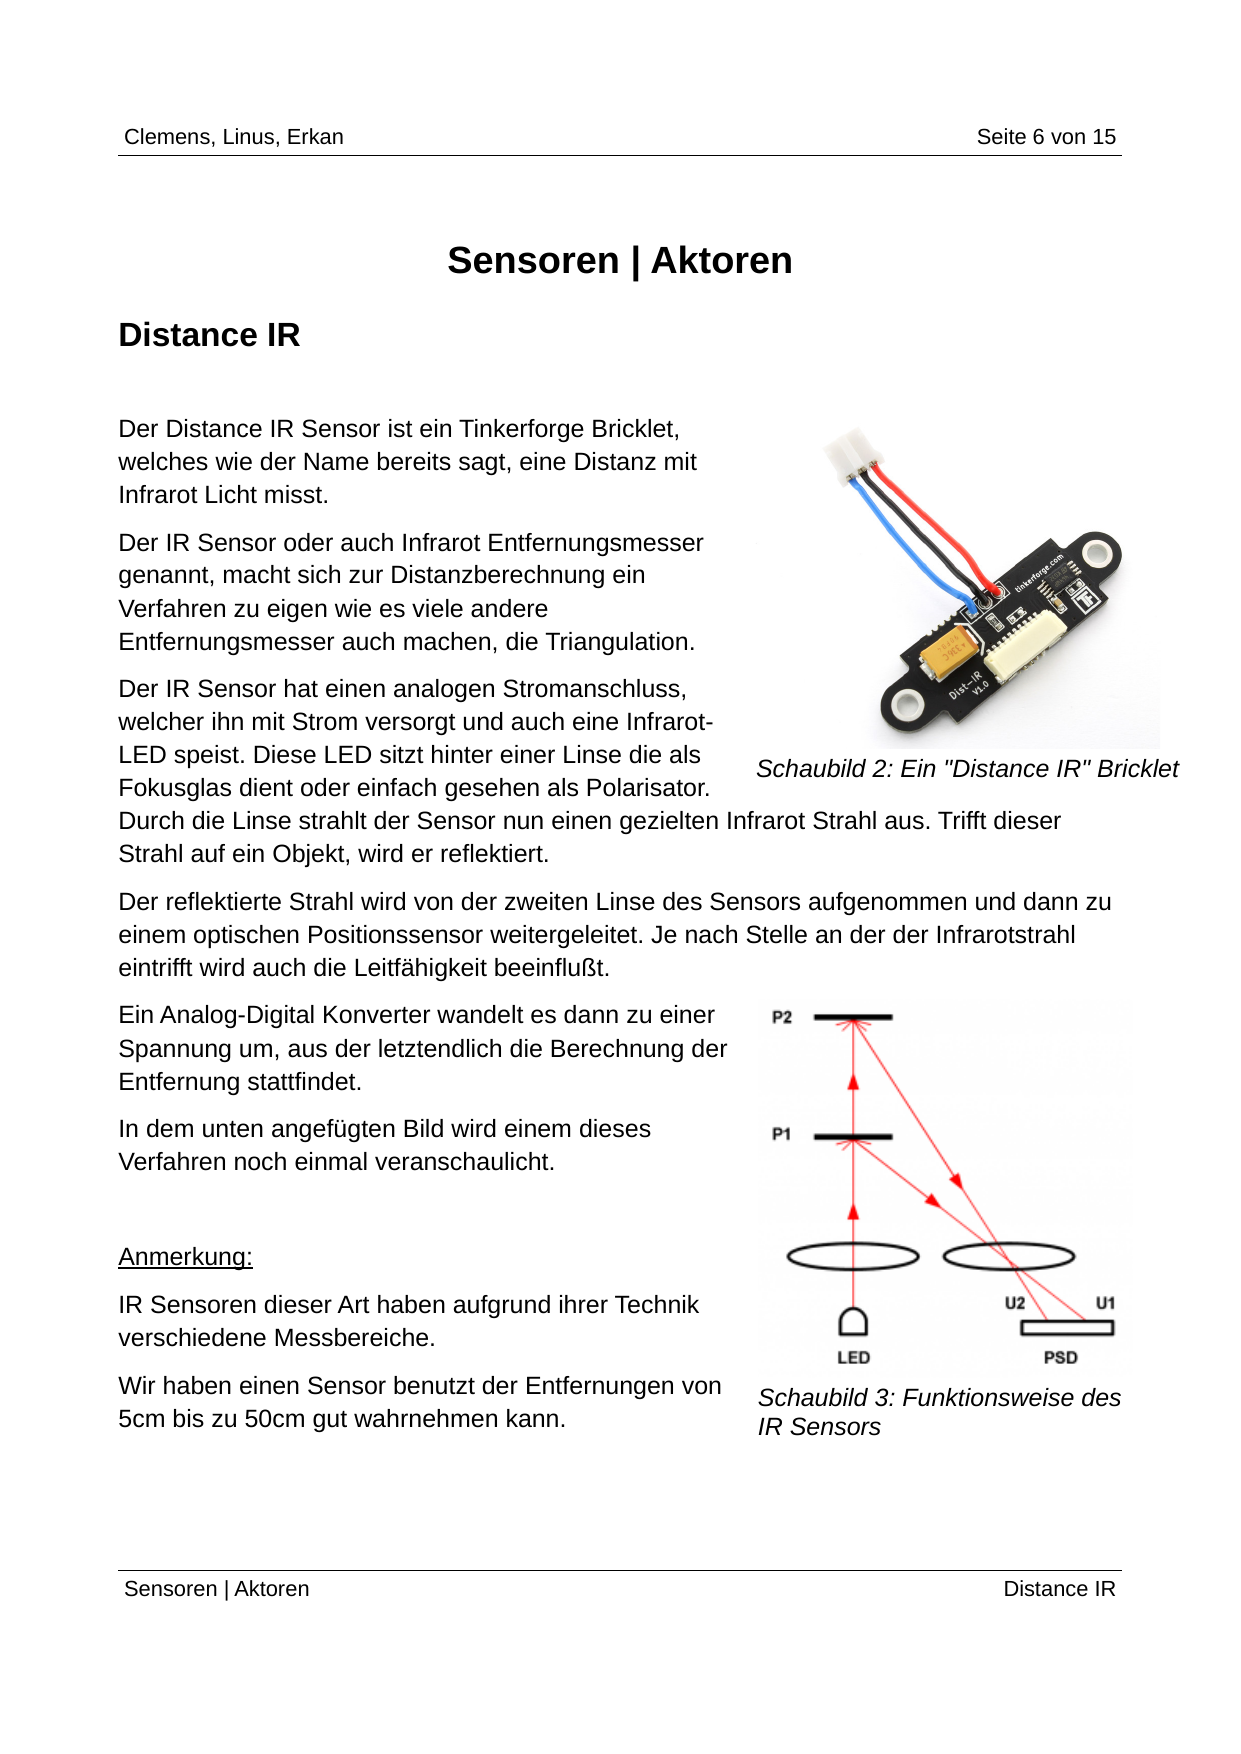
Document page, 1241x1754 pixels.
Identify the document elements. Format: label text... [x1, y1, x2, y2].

text Wir haben einen Sensor benutzt der Entfernungen von 5cm bis zu 50cm gut wahrnehmen kann. [118, 1371, 758, 1432]
subtitle Sensoren | Aktoren [118, 238, 1122, 282]
text Der IR Sensor oder auch Infrarot Entfernungsmesser genannt, macht sich zur Distanzberechnung ein Verfahren zu eigen wie es viele andere Entfernungsmesser auch machen, die Triangulation. [118, 527, 755, 655]
text In dem unten angefügten Bild wird einem dieses Verfahren noch einmal veranschaulicht. [118, 1114, 757, 1176]
text Schaubild 3: Funktionsweise des IR Sensors [758, 1378, 1133, 1440]
text IR Sensoren dieser Art haben aufgrund ihrer Technik verschiedene Messbereiche. [118, 1290, 757, 1352]
text Schaubild 2: Ein "Distance IR" Bricklet [756, 419, 1186, 782]
text Der reflektierte Strahl wird von der zweiten Linse des Sensors aufgenommen und dann zu einem optischen Positionssensor weitergeleitet. Je nach Stelle an der der Infrarotstrahl eintrifft wird auch die Leitfähigkeit beeinflußt. [118, 887, 1122, 982]
picture [755, 419, 1160, 749]
picture [757, 999, 1133, 1378]
text Anmerkung: [118, 1242, 757, 1271]
text Ein Analog-Digital Konverter wandelt es dann zu einer Spannung um, aus der letztendlich die Berechnung der Entfernung stattfindet. [118, 1001, 757, 1095]
text Der IR Sensor hat einen analogen Stromanschluss, welcher ihn mit Strom versorgt und auch eine Infrarot-LED speist. Diese LED sitzt hinter einer Linse die als Fokusglas dient oder einfach gesehen als Polarisator. Durch die Linse strahlt der Sensor nun einen gezielten Infrarot Strahl aus. Trifft dieser Strahl auf ein Objekt, wird er reflektiert. [118, 674, 1122, 868]
subtitle Distance IR [118, 315, 1122, 354]
text [758, 987, 1133, 999]
text Der Distance IR Sensor ist ein Tinkerforge Bricklet, welches wie der Name bereits sagt, eine Distanz mit Infrarot Licht misst. [118, 407, 1186, 509]
